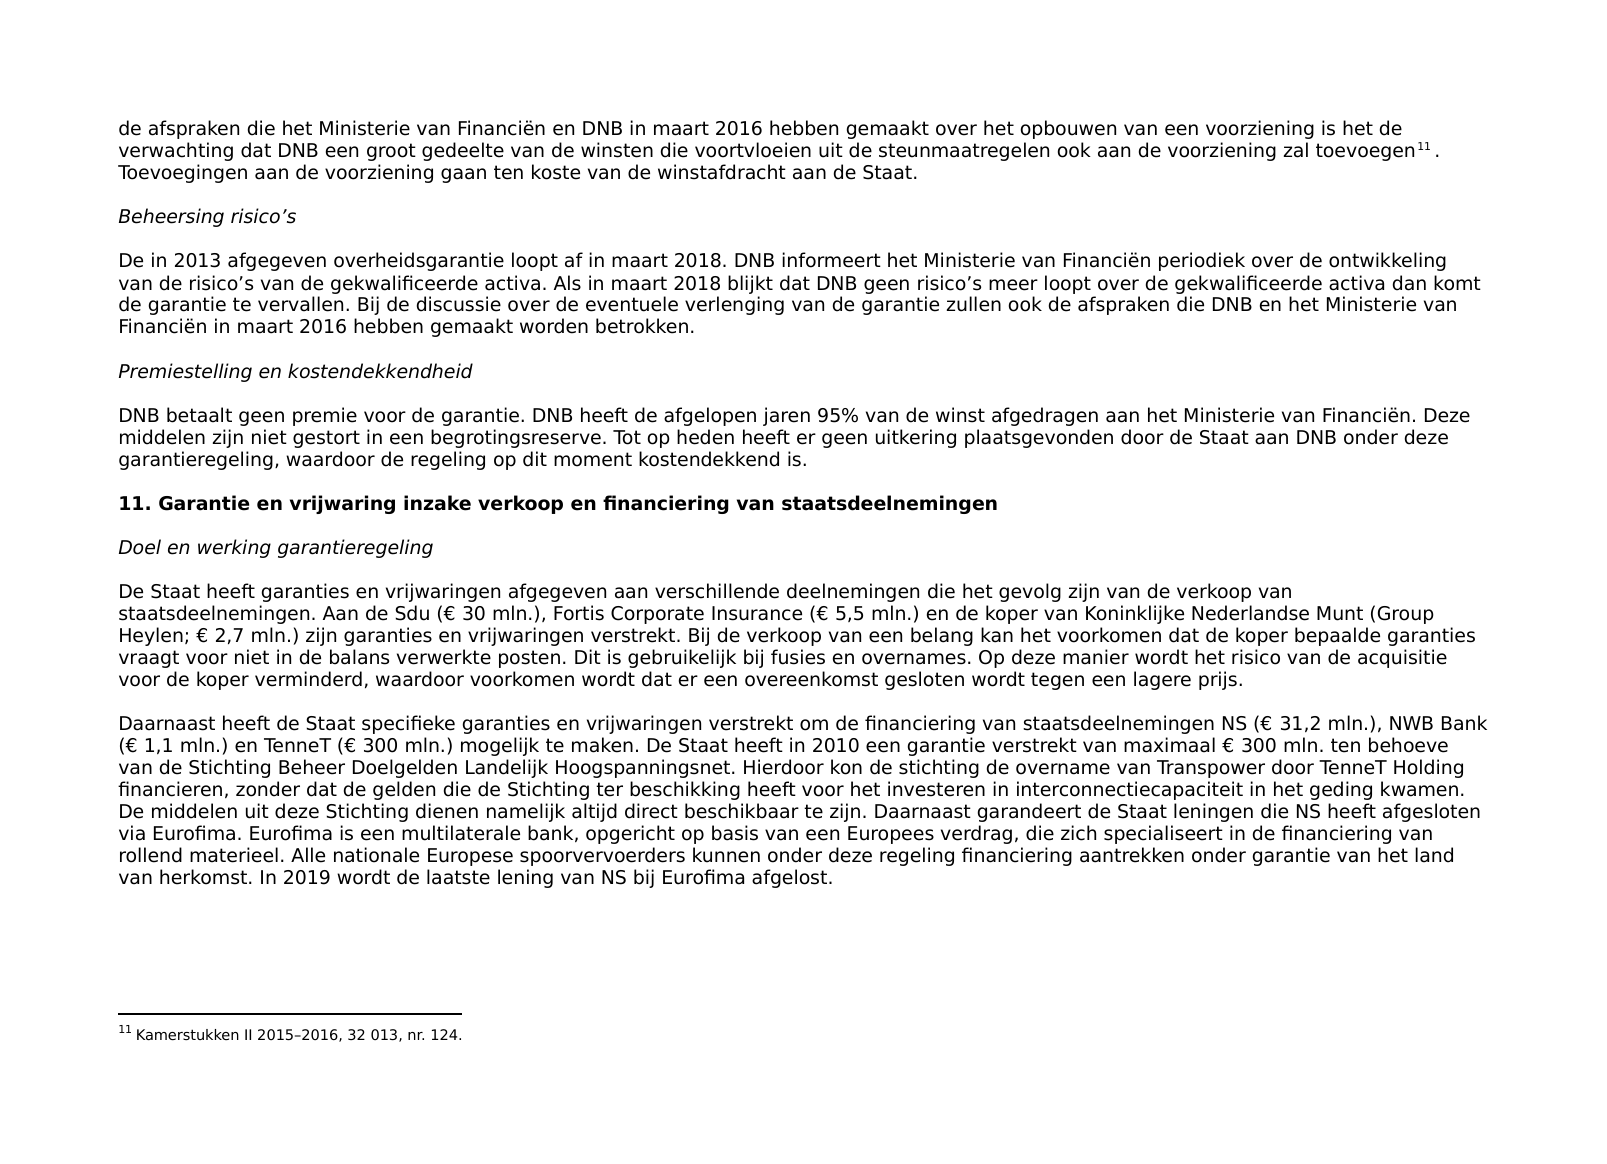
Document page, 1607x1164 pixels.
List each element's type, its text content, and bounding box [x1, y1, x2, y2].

text DNB betaalt geen premie voor de garantie. DNB heeft de afgelopen jaren 95% van de winst afgedragen aan het Ministerie van Financiën. Deze middelen zijn niet gestort in een begrotingsreserve. Tot op heden heeft er geen uitkering plaatsgevonden door de Staat aan DNB onder deze garantieregeling, waardoor de regeling op dit moment kostendekkend is. [118, 405, 1488, 471]
text De Staat heeft garanties en vrijwaringen afgegeven aan verschillende deelnemingen die het gevolg zijn van de verkoop van staatsdeelnemingen. Aan de Sdu (€ 30 mln.), Fortis Corporate Insurance (€ 5,5 mln.) en de koper van Koninklijke Nederlandse Munt (Group Heylen; € 2,7 mln.) zijn garanties en vrijwaringen verstrekt. Bij de verkoop van een belang kan het voorkomen dat de koper bepaalde garanties vraagt voor niet in de balans verwerkte posten. Dit is gebruikelijk bij fusies en overnames. Op deze manier wordt het risico van de acquisitie voor de koper verminderd, waardoor voorkomen wordt dat er een overeenkomst gesloten wordt tegen een lagere prijs. [118, 581, 1488, 691]
subtitle Premiestelling en kostendekkendheid [118, 361, 1488, 382]
subtitle Beheersing risico’s [118, 206, 1488, 228]
text Daarnaast heeft de Staat specifieke garanties en vrijwaringen verstrekt om de financiering van staatsdeelnemingen NS (€ 31,2 mln.), NWB Bank (€ 1,1 mln.) en TenneT (€ 300 mln.) mogelijk te maken. De Staat heeft in 2010 een garantie verstrekt van maximaal € 300 mln. ten behoeve van de Stichting Beheer Doelgelden Landelijk Hoogspanningsnet. Hierdoor kon de stichting de overname van Transpower door TenneT Holding financieren, zonder dat de gelden die de Stichting ter beschikking heeft voor het investeren in interconnectiecapaciteit in het geding kwamen. De middelen uit deze Stichting dienen namelijk altijd direct beschikbaar te zijn. Daarnaast garandeert de Staat leningen die NS heeft afgesloten via Eurofima. Eurofima is een multilaterale bank, opgericht op basis van een Europees verdrag, die zich specialiseert in de financiering van rollend materieel. Alle nationale Europese spoorvervoerders kunnen onder deze regeling financiering aantrekken onder garantie van het land van herkomst. In 2019 wordt de laatste lening van NS bij Eurofima afgelost. [118, 713, 1488, 889]
subtitle Doel en werking garantieregeling [118, 537, 1488, 559]
text de afspraken die het Ministerie van Financiën en DNB in maart 2016 hebben gemaakt over het opbouwen van een voorziening is het de verwachting dat DNB een groot gedeelte van de winsten die voortvloeien uit de steunmaatregelen ook aan de voorziening zal toevoegen. Toevoegingen aan de voorziening gaan ten koste van de winstafdracht aan de Staat. [118, 118, 1488, 184]
text Kamerstukken II 2015–2016, 32 013, nr. 124. [118, 1023, 1488, 1045]
text De in 2013 afgegeven overheidsgarantie loopt af in maart 2018. DNB informeert het Ministerie van Financiën periodiek over de ontwikkeling van de risico’s van de gekwalificeerde activa. Als in maart 2018 blijkt dat DNB geen risico’s meer loopt over de gekwalificeerde activa dan komt de garantie te vervallen. Bij de discussie over de eventuele verlenging van de garantie zullen ook de afspraken die DNB en het Ministerie van Financiën in maart 2016 hebben gemaakt worden betrokken. [118, 250, 1488, 338]
subtitle 11. Garantie en vrijwaring inzake verkoop en financiering van staatsdeelnemingen [118, 493, 1488, 515]
